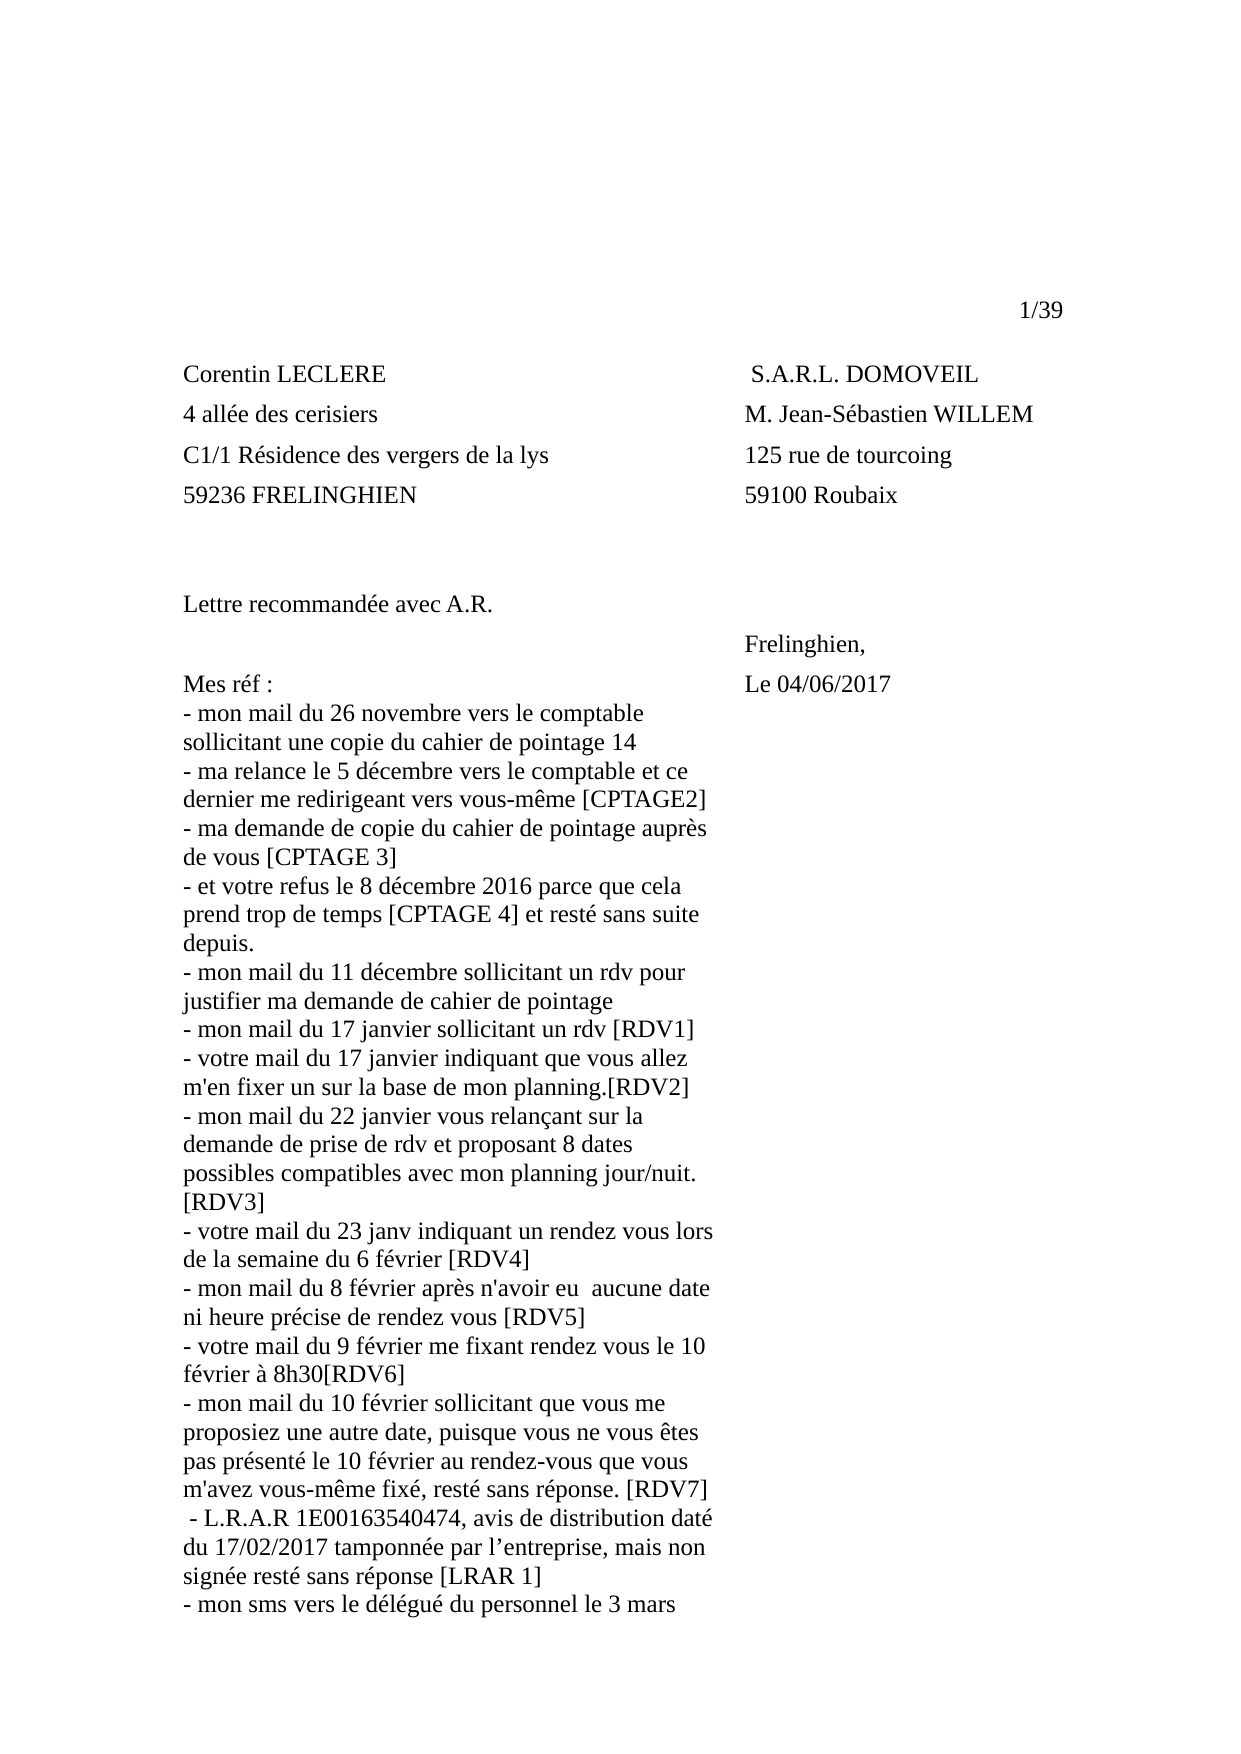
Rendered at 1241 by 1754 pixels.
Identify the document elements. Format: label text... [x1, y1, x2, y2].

table_cell 59236 FRELINGHIEN [177, 474, 579, 514]
table_cell [579, 474, 738, 514]
table_header [579, 354, 738, 394]
table_cell Le 04/06/2017 [739, 664, 1063, 1624]
table_cell 125 rue de tourcoing [739, 434, 1063, 474]
table_header Lettre recommandée avec A.R. [177, 583, 1063, 623]
table_header Corentin LECLERE [177, 354, 579, 394]
table_header [721, 624, 738, 664]
table_header S.A.R.L. DOMOVEIL [739, 354, 1063, 394]
table_header [177, 624, 721, 664]
table_header [177, 543, 1063, 583]
table_cell M. Jean-Sébastien WILLEM [739, 394, 1063, 434]
table_header Frelinghien, [739, 624, 1063, 664]
table_cell 4 allée des cerisiers [177, 394, 579, 434]
table_cell [721, 664, 738, 1624]
table_cell C1/1 Résidence des vergers de la lys [177, 434, 579, 474]
table_cell Mes réf : - mon mail du 26 novembre vers le comptable sollicitant une copie du cahier de pointage 14 - ma relance le 5 décembre vers le comptable et ce dernier me redirigeant vers vous-même [CPTAGE2] - ma demande de copie du cahier de pointage auprès de vous [CPTAGE 3] - et votre refus le 8 décembre 2016 parce que cela prend trop de temps [CPTAGE 4] et resté sans suite depuis. - mon mail du 11 décembre sollicitant un rdv pour justifier ma demande de cahier de pointage - mon mail du 17 janvier sollicitant un rdv [RDV1] - votre mail du 17 janvier indiquant que vous allez m'en fixer un sur la base de mon planning.[RDV2] - mon mail du 22 janvier vous relançant sur la demande de prise de rdv et proposant 8 dates possibles compatibles avec mon planning jour/nuit.[RDV3] - votre mail du 23 janv indiquant un rendez vous lors de la semaine du 6 février [RDV4] - mon mail du 8 février après n'avoir eu aucune date ni heure précise de rendez vous [RDV5] - votre mail du 9 février me fixant rendez vous le 10 février à 8h30[RDV6] - mon mail du 10 février sollicitant que vous me proposiez une autre date, puisque vous ne vous êtes pas présenté le 10 février au rendez-vous que vous m'avez vous-même fixé, resté sans réponse. [RDV7] - L.R.A.R 1E00163540474, avis de distribution daté du 17/02/2017 tamponnée par l’entreprise, mais non signée resté sans réponse [LRAR 1] - mon sms vers le délégué du personnel le 3 mars [177, 664, 721, 1624]
table_cell 59100 Roubaix [739, 474, 1063, 514]
table_cell [579, 394, 738, 434]
table_cell [579, 434, 738, 474]
